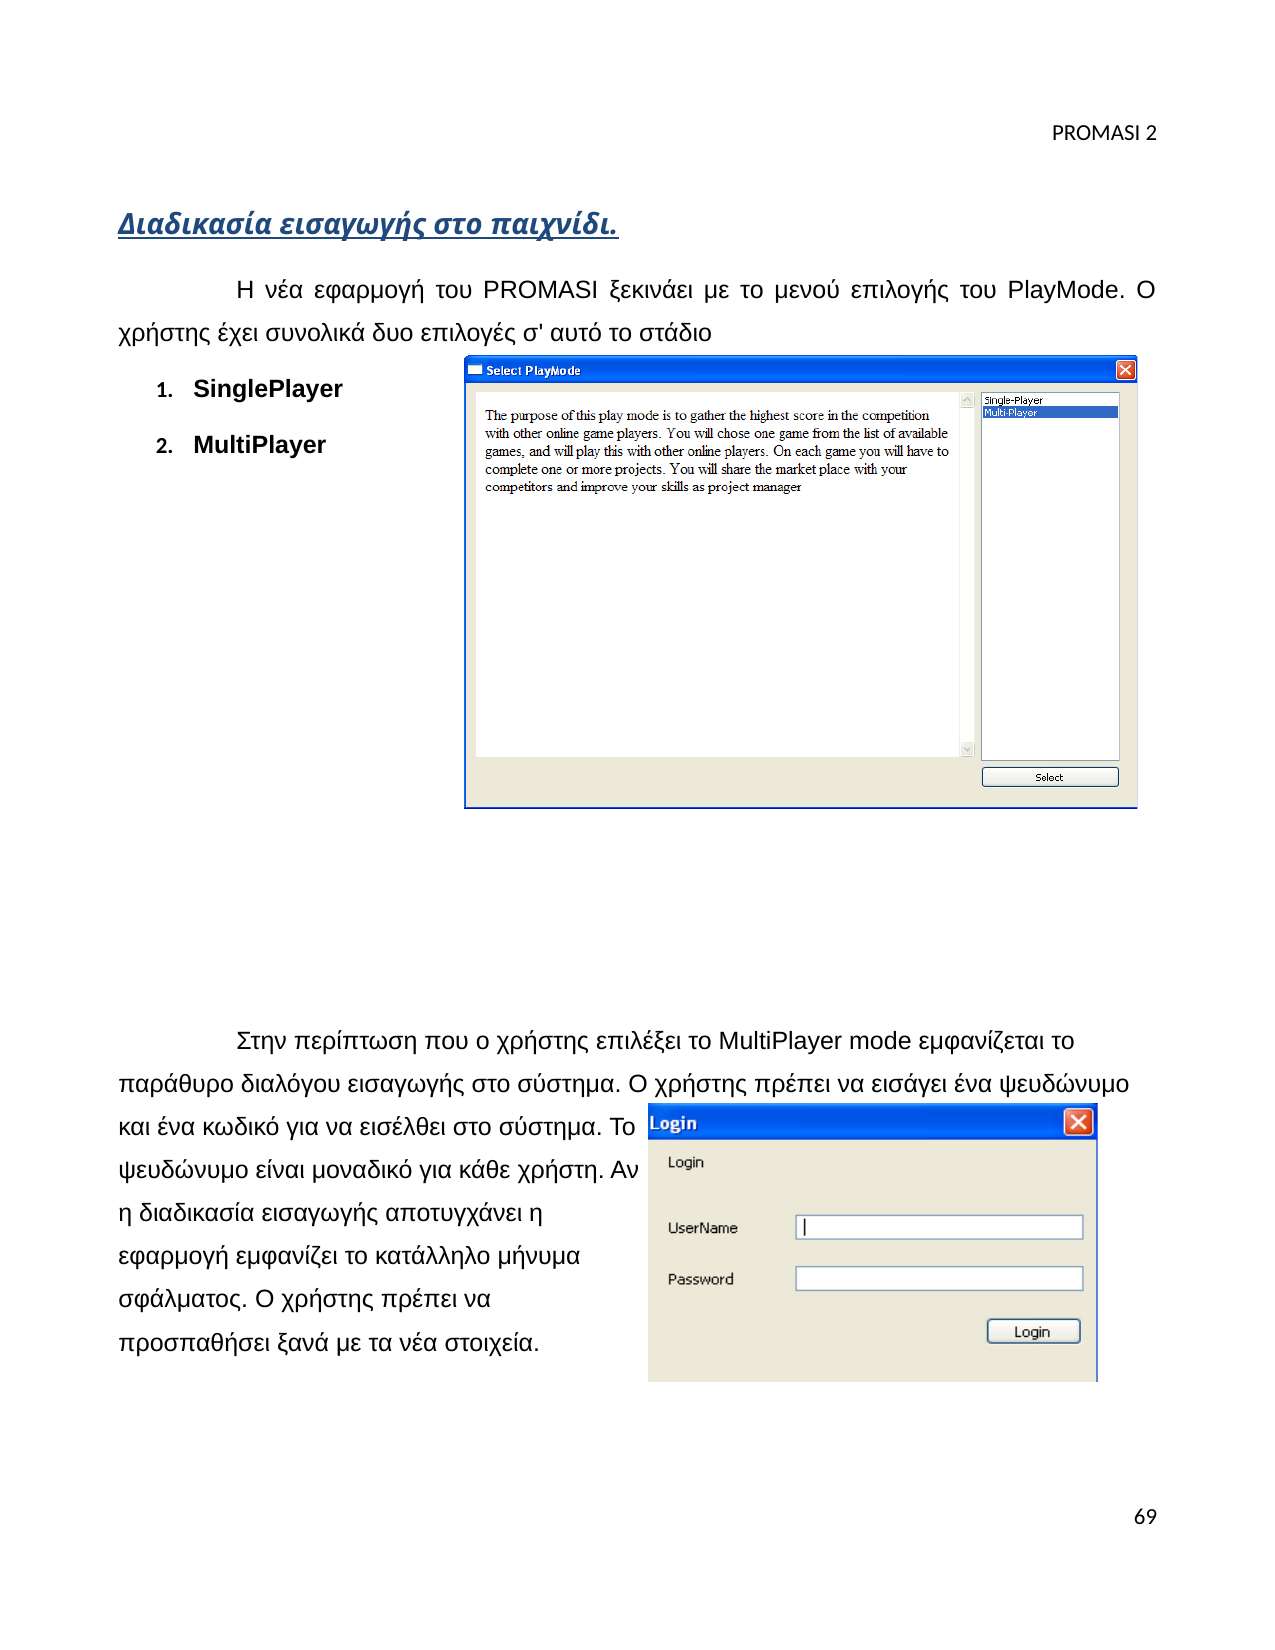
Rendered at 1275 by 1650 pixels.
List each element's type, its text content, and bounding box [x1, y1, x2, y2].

list MultiPlayer [156, 430, 464, 459]
picture [464, 353, 1138, 809]
text Στην περίπτωση που ο χρήστης επιλέξει το MultiPlayer mode εμφανίζεται το παράθυρο διαλόγου εισαγωγής στο σύστημα. Ο χρήστης πρέπει να εισάγει ένα ψευδώνυμο και ένα κωδικό για να εισέλθει στο σύστημα. Το ψευδώνυμο είναι μοναδικό για κάθε χρήστη. Αν η διαδικασία εισαγωγής αποτυγχάνει η εφαρμογή εμφανίζει το κατάλληλο μήνυμα σφάλματος. Ο χρήστης πρέπει να προσπαθήσει ξανά με τα νέα στοιχεία. [118, 1026, 1157, 1356]
list [1138, 430, 1157, 459]
list SinglePlayer [156, 374, 464, 403]
subtitle Διαδικασία εισαγωγής στο παιχνίδι. [118, 203, 1157, 243]
text Η νέα εφαρμογή του PROMASI ξεκινάει με το μενού επιλογής του PlayMode. Ο χρήστης έχει συνολικά δυο επιλογές σ' αυτό το στάδιο [118, 275, 1157, 347]
picture [648, 1103, 1098, 1382]
list [1138, 374, 1157, 403]
